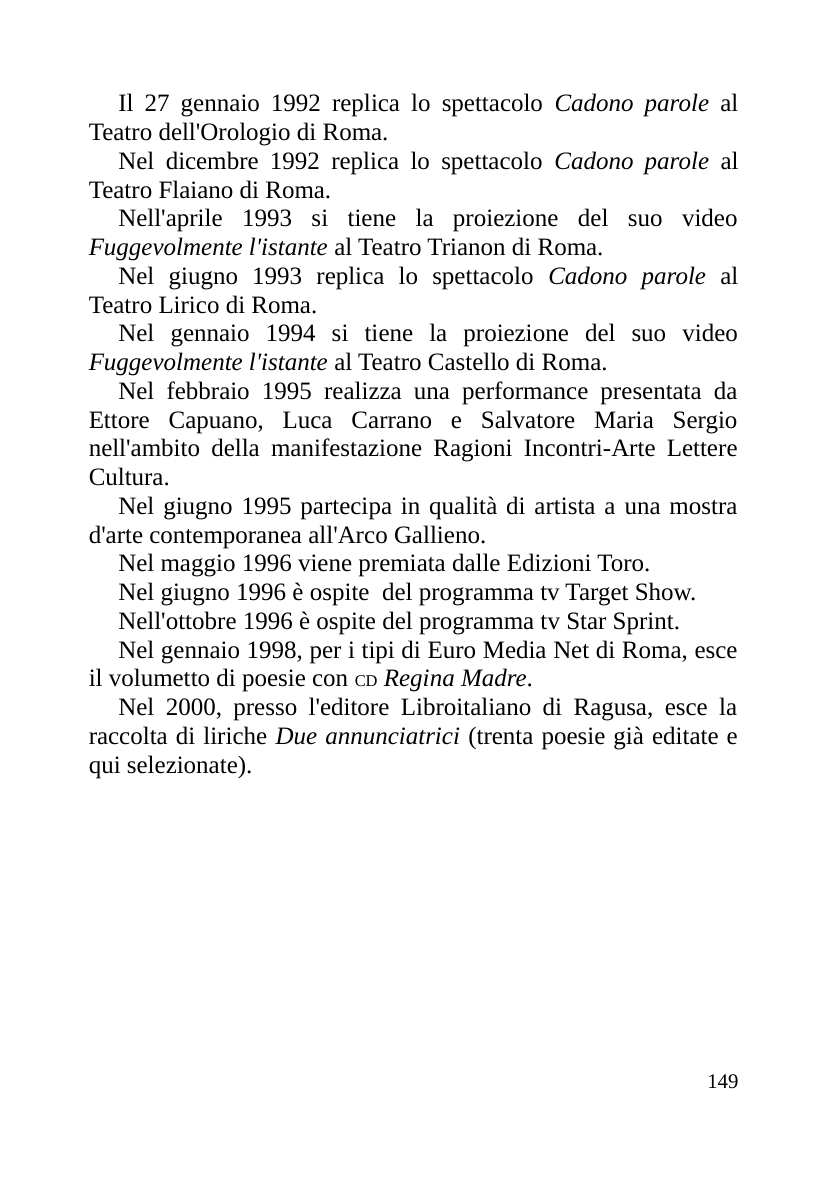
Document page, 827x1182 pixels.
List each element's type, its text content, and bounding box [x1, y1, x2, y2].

text Nel giugno 1995 partecipa in qualità di artista a una mostra d'arte contemporanea all'Arco Gallieno. [88, 491, 738, 548]
text Nell'ottobre 1996 è ospite del programma tv Star Sprint. [88, 606, 738, 635]
text Nel giugno 1993 replica lo spettacolo Cadono parole al Teatro Lirico di Roma. [88, 261, 738, 318]
text Nel gennaio 1998, per i tipi di Euro Media Net di Roma, esce il volumetto di poesie con cd Regina Madre. [88, 635, 738, 692]
text Il 27 gennaio 1992 replica lo spettacolo Cadono parole al Teatro dell'Orologio di Roma. [88, 88, 738, 146]
text Nel maggio 1996 viene premiata dalle Edizioni Toro. [88, 548, 738, 577]
text Nel dicembre 1992 replica lo spettacolo Cadono parole al Teatro Flaiano di Roma. [88, 146, 738, 203]
text Nel gennaio 1994 si tiene la proiezione del suo video Fuggevolmente l'istante al Teatro Castello di Roma. [88, 318, 738, 376]
text Nel febbraio 1995 realizza una performance presentata da Ettore Capuano, Luca Carrano e Salvatore Maria Sergio nell'ambito della manifestazione Ragioni Incontri-Arte Lettere Cultura. [88, 376, 738, 491]
text Nell'aprile 1993 si tiene la proiezione del suo video Fuggevolmente l'istante al Teatro Trianon di Roma. [88, 203, 738, 261]
text Nel 2000, presso l'editore Libroitaliano di Ragusa, esce la raccolta di liriche Due annunciatrici (trenta poesie già editate e qui selezionate). [88, 692, 738, 778]
text Nel giugno 1996 è ospite del programma tv Target Show. [88, 577, 738, 606]
